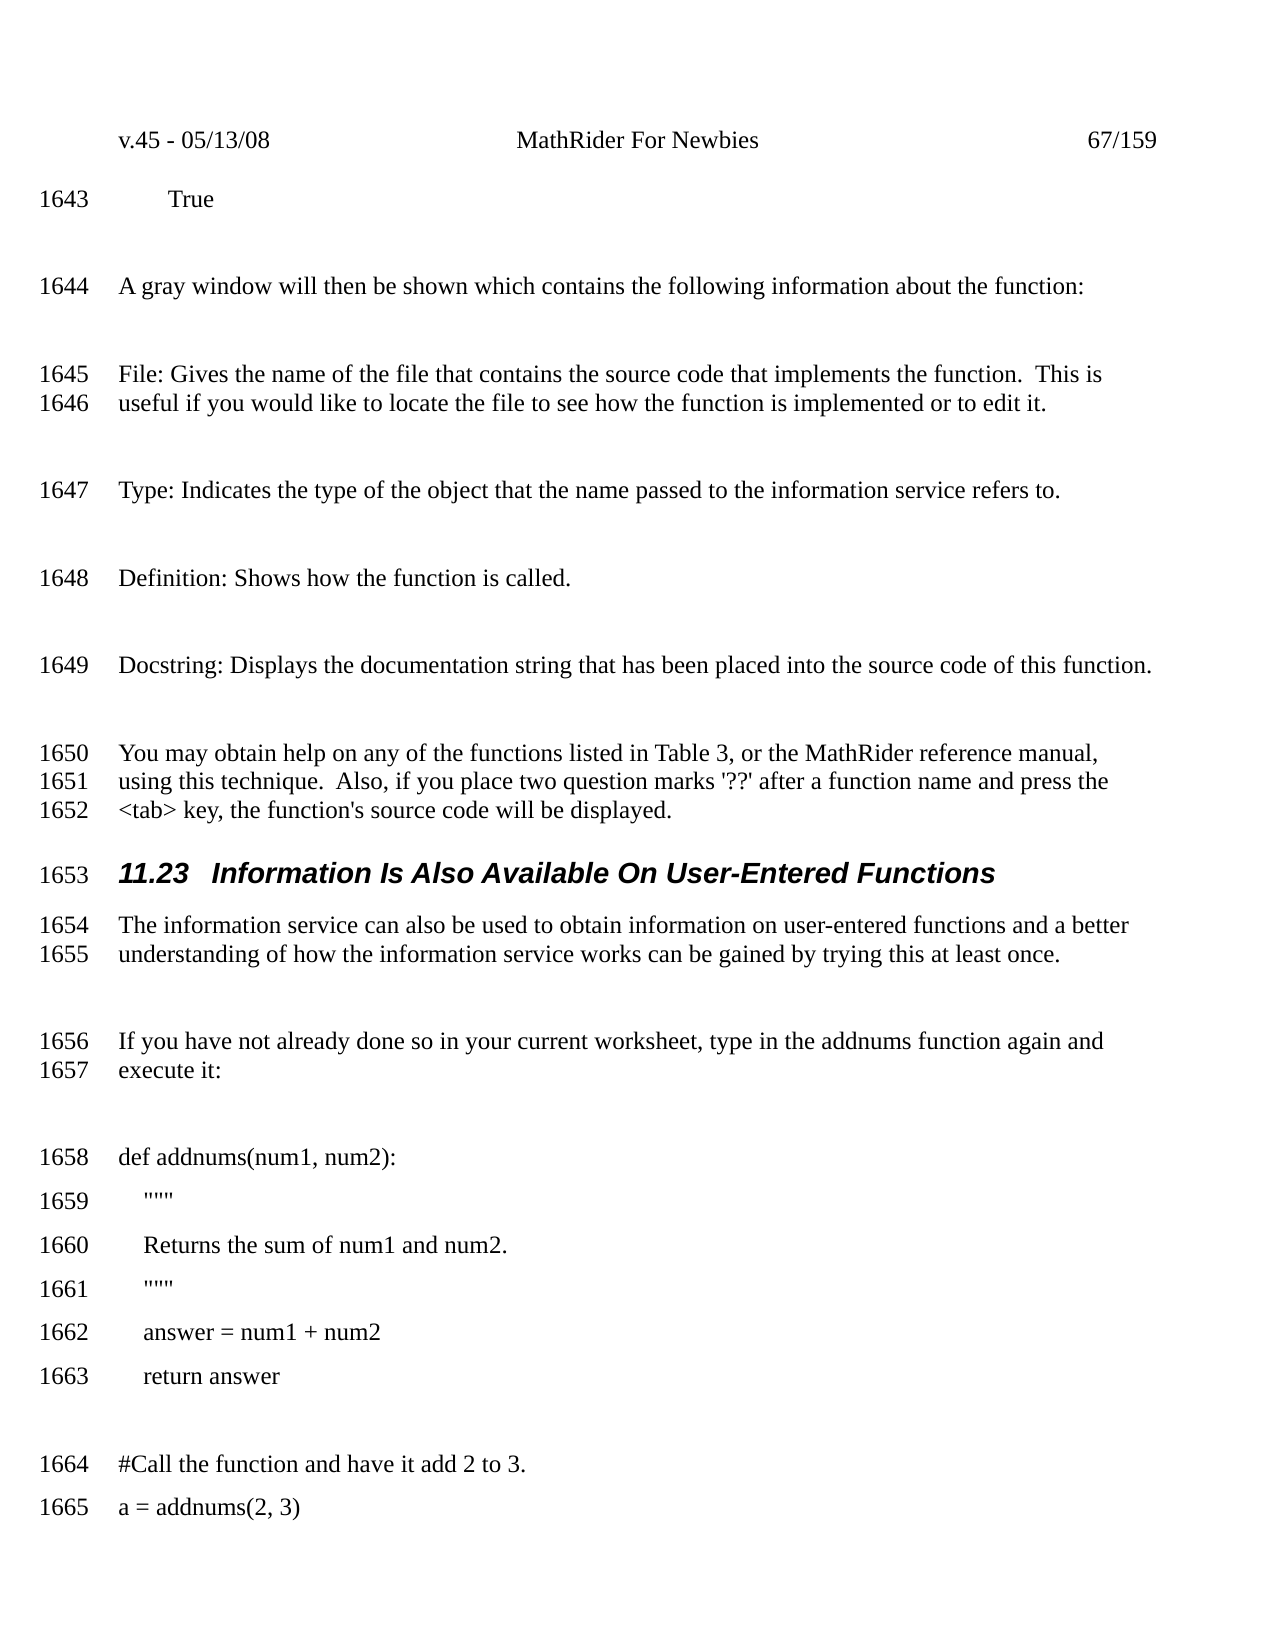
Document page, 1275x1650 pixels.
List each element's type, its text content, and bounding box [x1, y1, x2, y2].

text The information service can also be used to obtain information on user-entered functions and a better understanding of how the information service works can be gained by trying this at least once. [118, 910, 1157, 967]
text a = addnums(2, 3) [118, 1492, 1157, 1521]
text Docstring: Displays the documentation string that has been placed into the source code of this function. [118, 650, 1157, 679]
text return answer [118, 1361, 1157, 1390]
subtitle Information Is Also Available On User-Entered Functions [118, 856, 1157, 890]
text True [118, 184, 1157, 213]
text Type: Indicates the type of the object that the name passed to the information service refers to. [118, 475, 1157, 504]
text def addnums(num1, num2): [118, 1142, 1157, 1171]
text #Call the function and have it add 2 to 3. [118, 1449, 1157, 1477]
text You may obtain help on any of the functions listed in Table 3, or the MathRider reference manual, using this technique. Also, if you place two question marks '??' after a function name and press the <tab> key, the function's source code will be displayed. [118, 738, 1157, 824]
text A gray window will then be shown which contains the following information about the function: [118, 271, 1157, 300]
text Returns the sum of num1 and num2. [118, 1230, 1157, 1259]
text If you have not already done so in your current worksheet, type in the addnums function again and execute it: [118, 1026, 1157, 1084]
text Definition: Shows how the function is called. [118, 563, 1157, 591]
text """ [118, 1274, 1157, 1302]
text answer = num1 + num2 [118, 1317, 1157, 1346]
text """ [118, 1186, 1157, 1215]
text File: Gives the name of the file that contains the source code that implements the function. This is useful if you would like to locate the file to see how the function is implemented or to edit it. [118, 359, 1157, 416]
